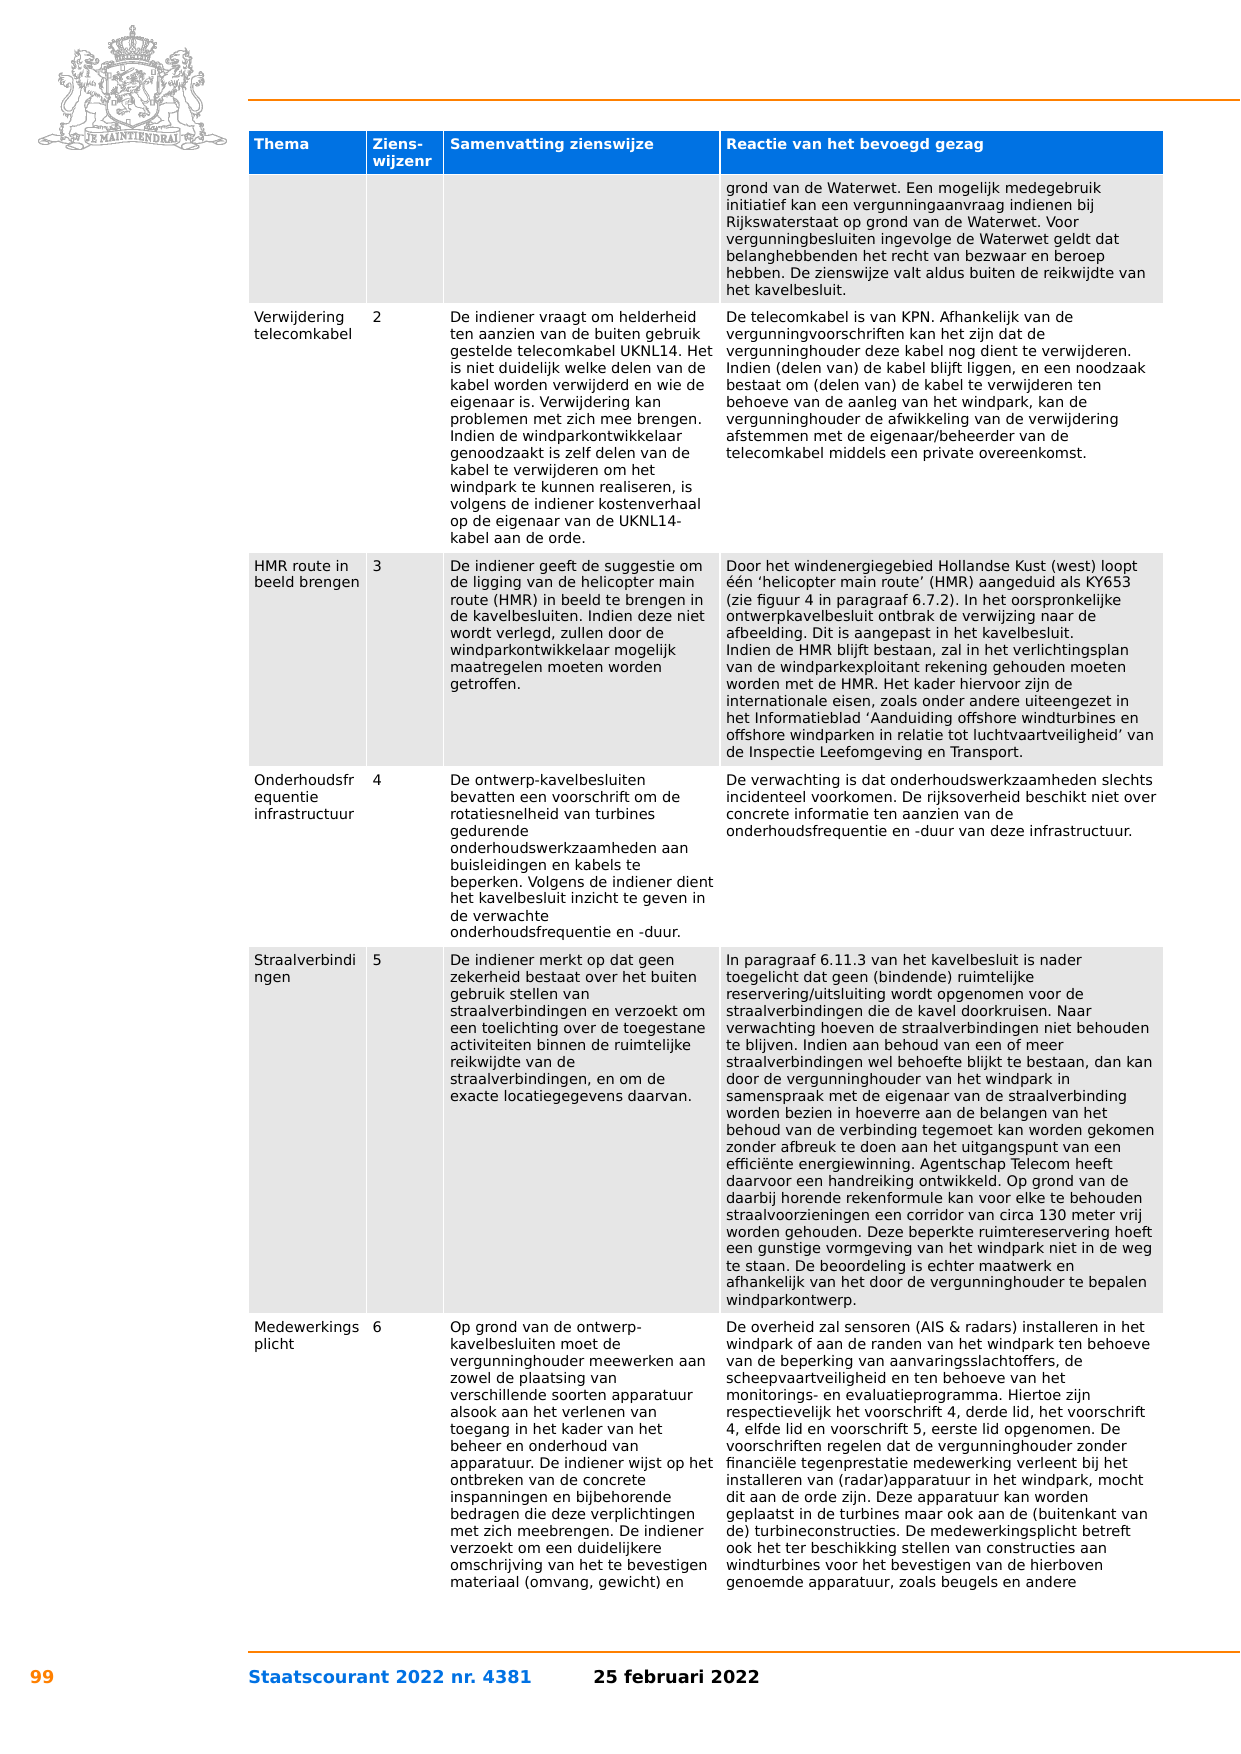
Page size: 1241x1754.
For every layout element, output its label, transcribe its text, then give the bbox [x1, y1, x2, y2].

table_cell 5 [367, 947, 443, 1313]
table_cell grond van de Waterwet. Een mogelijk medegebruik initiatief kan een vergunningaanvraag indienen bij Rijkswaterstaat op grond van de Waterwet. Voor vergunningbesluiten ingevolge de Waterwet geldt dat belanghebbenden het recht van bezwaar en beroep hebben. De zienswijze valt aldus buiten de reikwijdte van het kavelbesluit. [721, 175, 1163, 303]
table_cell 4 [367, 767, 443, 946]
table_cell Onderhoudsfrequentie infrastructuur [249, 767, 366, 946]
table_cell [249, 175, 366, 303]
table_cell De indiener vraagt om helderheid ten aanzien van de buiten gebruik gestelde telecomkabel UKNL14. Het is niet duidelijk welke delen van de kabel worden verwijderd en wie de eigenaar is. Verwijdering kan problemen met zich mee brengen. Indien de windparkontwikkelaar genoodzaakt is zelf delen van de kabel te verwijderen om het windpark te kunnen realiseren, is volgens de indiener kostenverhaal op de eigenaar van de UKNL14-kabel aan de orde. [444, 305, 719, 552]
table_cell Medewerkingsplicht [249, 1314, 366, 1595]
table_cell Straalverbindingen [249, 947, 366, 1313]
picture [38, 25, 227, 150]
table_cell HMR route in beeld brengen [249, 553, 366, 766]
table_cell [367, 175, 443, 303]
table_cell De verwachting is dat onderhoudswerkzaamheden slechts incidenteel voorkomen. De rijksoverheid beschikt niet over concrete informatie ten aanzien van de onderhoudsfrequentie en -duur van deze infrastructuur. [721, 767, 1163, 946]
table_cell De telecomkabel is van KPN. Afhankelijk van de vergunningvoorschriften kan het zijn dat de vergunninghouder deze kabel nog dient te verwijderen. Indien (delen van) de kabel blijft liggen, en een noodzaak bestaat om (delen van) de kabel te verwijderen ten behoeve van de aanleg van het windpark, kan de vergunninghouder de afwikkeling van de verwijdering afstemmen met de eigenaar/beheerder van de telecomkabel middels een private overeenkomst. [721, 305, 1163, 552]
table_cell [444, 175, 719, 303]
table_header Thema [249, 131, 366, 174]
table_cell 2 [367, 305, 443, 552]
table_header Samenvatting zienswijze [444, 131, 719, 174]
table_header Reactie van het bevoegd gezag [721, 131, 1163, 174]
table_cell 6 [367, 1314, 443, 1595]
table_cell De indiener geeft de suggestie om de ligging van de helicopter main route (HMR) in beeld te brengen in de kavelbesluiten. Indien deze niet wordt verlegd, zullen door de windparkontwikkelaar mogelijk maatregelen moeten worden getroffen. [444, 553, 719, 766]
table_cell De overheid zal sensoren (AIS & radars) installeren in het windpark of aan de randen van het windpark ten behoeve van de beperking van aanvaringsslachtoffers, de scheepvaartveiligheid en ten behoeve van het monitorings- en evaluatieprogramma. Hiertoe zijn respectievelijk het voorschrift 4, derde lid, het voorschrift 4, elfde lid en voorschrift 5, eerste lid opgenomen. De voorschriften regelen dat de vergunninghouder zonder financiële tegenprestatie medewerking verleent bij het installeren van (radar)apparatuur in het windpark, mocht dit aan de orde zijn. Deze apparatuur kan worden geplaatst in de turbines maar ook aan de (buitenkant van de) turbineconstructies. De medewerkingsplicht betreft ook het ter beschikking stellen van constructies aan windturbines voor het bevestigen van de hierboven genoemde apparatuur, zoals beugels en andere [721, 1314, 1163, 1595]
table_cell De ontwerp-kavelbesluiten bevatten een voorschrift om de rotatiesnelheid van turbines gedurende onderhoudswerkzaamheden aan buisleidingen en kabels te beperken. Volgens de indiener dient het kavelbesluit inzicht te geven in de verwachte onderhoudsfrequentie en -duur. [444, 767, 719, 946]
table_cell In paragraaf 6.11.3 van het kavelbesluit is nader toegelicht dat geen (bindende) ruimtelijke reservering/uitsluiting wordt opgenomen voor de straalverbindingen die de kavel doorkruisen. Naar verwachting hoeven de straalverbindingen niet behouden te blijven. Indien aan behoud van een of meer straalverbindingen wel behoefte blijkt te bestaan, dan kan door de vergunninghouder van het windpark in samenspraak met de eigenaar van de straalverbinding worden bezien in hoeverre aan de belangen van het behoud van de verbinding tegemoet kan worden gekomen zonder afbreuk te doen aan het uitgangspunt van een efficiënte energiewinning. Agentschap Telecom heeft daarvoor een handreiking ontwikkeld. Op grond van de daarbij horende rekenformule kan voor elke te behouden straalvoorzieningen een corridor van circa 130 meter vrij worden gehouden. Deze beperkte ruimtereservering hoeft een gunstige vormgeving van het windpark niet in de weg te staan. De beoordeling is echter maatwerk en afhankelijk van het door de vergunninghouder te bepalen windparkontwerp. [721, 947, 1163, 1313]
table_cell Verwijdering telecomkabel [249, 305, 366, 552]
table_cell Op grond van de ontwerp-kavelbesluiten moet de vergunninghouder meewerken aan zowel de plaatsing van verschillende soorten apparatuur alsook aan het verlenen van toegang in het kader van het beheer en onderhoud van apparatuur. De indiener wijst op het ontbreken van de concrete inspanningen en bijbehorende bedragen die deze verplichtingen met zich meebrengen. De indiener verzoekt om een duidelijkere omschrijving van het te bevestigen materiaal (omvang, gewicht) en [444, 1314, 719, 1595]
table_cell 3 [367, 553, 443, 766]
table_cell De indiener merkt op dat geen zekerheid bestaat over het buiten gebruik stellen van straalverbindingen en verzoekt om een toelichting over de toegestane activiteiten binnen de ruimtelijke reikwijdte van de straalverbindingen, en om de exacte locatiegegevens daarvan. [444, 947, 719, 1313]
table_header Ziens-wijzenr [367, 131, 443, 174]
table_cell Door het windenergiegebied Hollandse Kust (west) loopt één ‘helicopter main route’ (HMR) aangeduid als KY653 (zie figuur 4 in paragraaf 6.7.2). In het oorspronkelijke ontwerpkavelbesluit ontbrak de verwijzing naar de afbeelding. Dit is aangepast in het kavelbesluit. Indien de HMR blijft bestaan, zal in het verlichtingsplan van de windparkexploitant rekening gehouden moeten worden met de HMR. Het kader hiervoor zijn de internationale eisen, zoals onder andere uiteengezet in het Informatieblad ‘Aanduiding offshore windturbines en offshore windparken in relatie tot luchtvaartveiligheid’ van de Inspectie Leefomgeving en Transport. [721, 553, 1163, 766]
